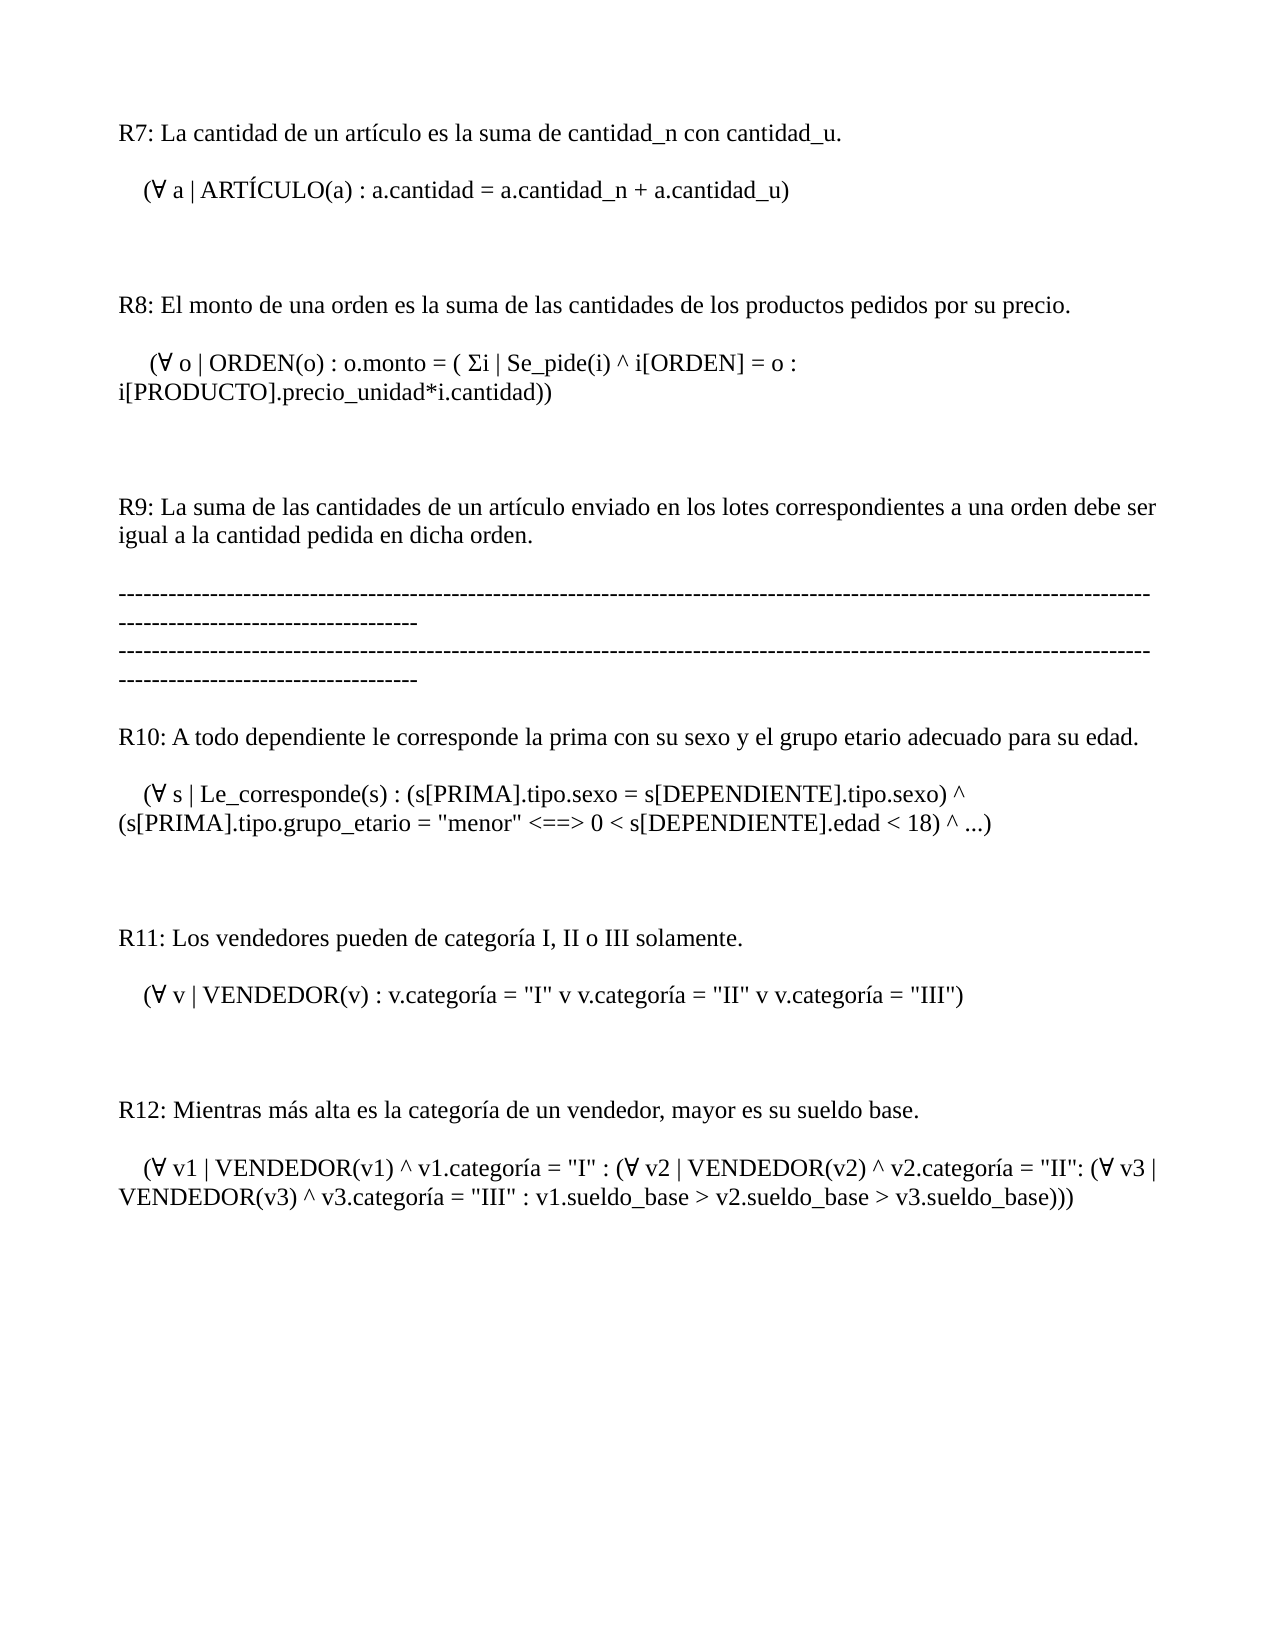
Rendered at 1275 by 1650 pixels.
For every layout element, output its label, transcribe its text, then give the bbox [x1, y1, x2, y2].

text ---------------------------------------------------------------------------------------------------------------------------------------------------------------- [118, 636, 1157, 693]
text R7: La cantidad de un artículo es la suma de cantidad_n con cantidad_u. [118, 118, 1157, 147]
text (∀ a | ARTÍCULO(a) : a.cantidad = a.cantidad_n + a.cantidad_u) [118, 176, 1157, 204]
text R8: El monto de una orden es la suma de las cantidades de los productos pedidos por su precio. [118, 291, 1157, 319]
text ---------------------------------------------------------------------------------------------------------------------------------------------------------------- [118, 578, 1157, 636]
text R10: A todo dependiente le corresponde la prima con su sexo y el grupo etario adecuado para su edad. [118, 722, 1157, 751]
text R9: La suma de las cantidades de un artículo enviado en los lotes correspondientes a una orden debe ser igual a la cantidad pedida en dicha orden. [118, 492, 1157, 549]
text R11: Los vendedores pueden de categoría I, II o III solamente. [118, 923, 1157, 952]
text (∀ v | VENDEDOR(v) : v.categoría = "I" v v.categoría = "II" v v.categoría = "III") [118, 981, 1157, 1009]
text R12: Mientras más alta es la categoría de un vendedor, mayor es su sueldo base. [118, 1096, 1157, 1124]
text (∀ o | ORDEN(o) : o.monto = ( Σi | Se_pide(i) ^ i[ORDEN] = o : i[PRODUCTO].precio_unidad*i.cantidad)) [118, 348, 1157, 406]
text (∀ s | Le_corresponde(s) : (s[PRIMA].tipo.sexo = s[DEPENDIENTE].tipo.sexo) ^ (s[PRIMA].tipo.grupo_etario = "menor" <==> 0 < s[DEPENDIENTE].edad < 18) ^ ...) [118, 779, 1157, 837]
text (∀ v1 | VENDEDOR(v1) ^ v1.categoría = "I" : (∀ v2 | VENDEDOR(v2) ^ v2.categoría = "II": (∀ v3 | VENDEDOR(v3) ^ v3.categoría = "III" : v1.sueldo_base > v2.sueldo_base > v3.sueldo_base))) [118, 1153, 1157, 1211]
